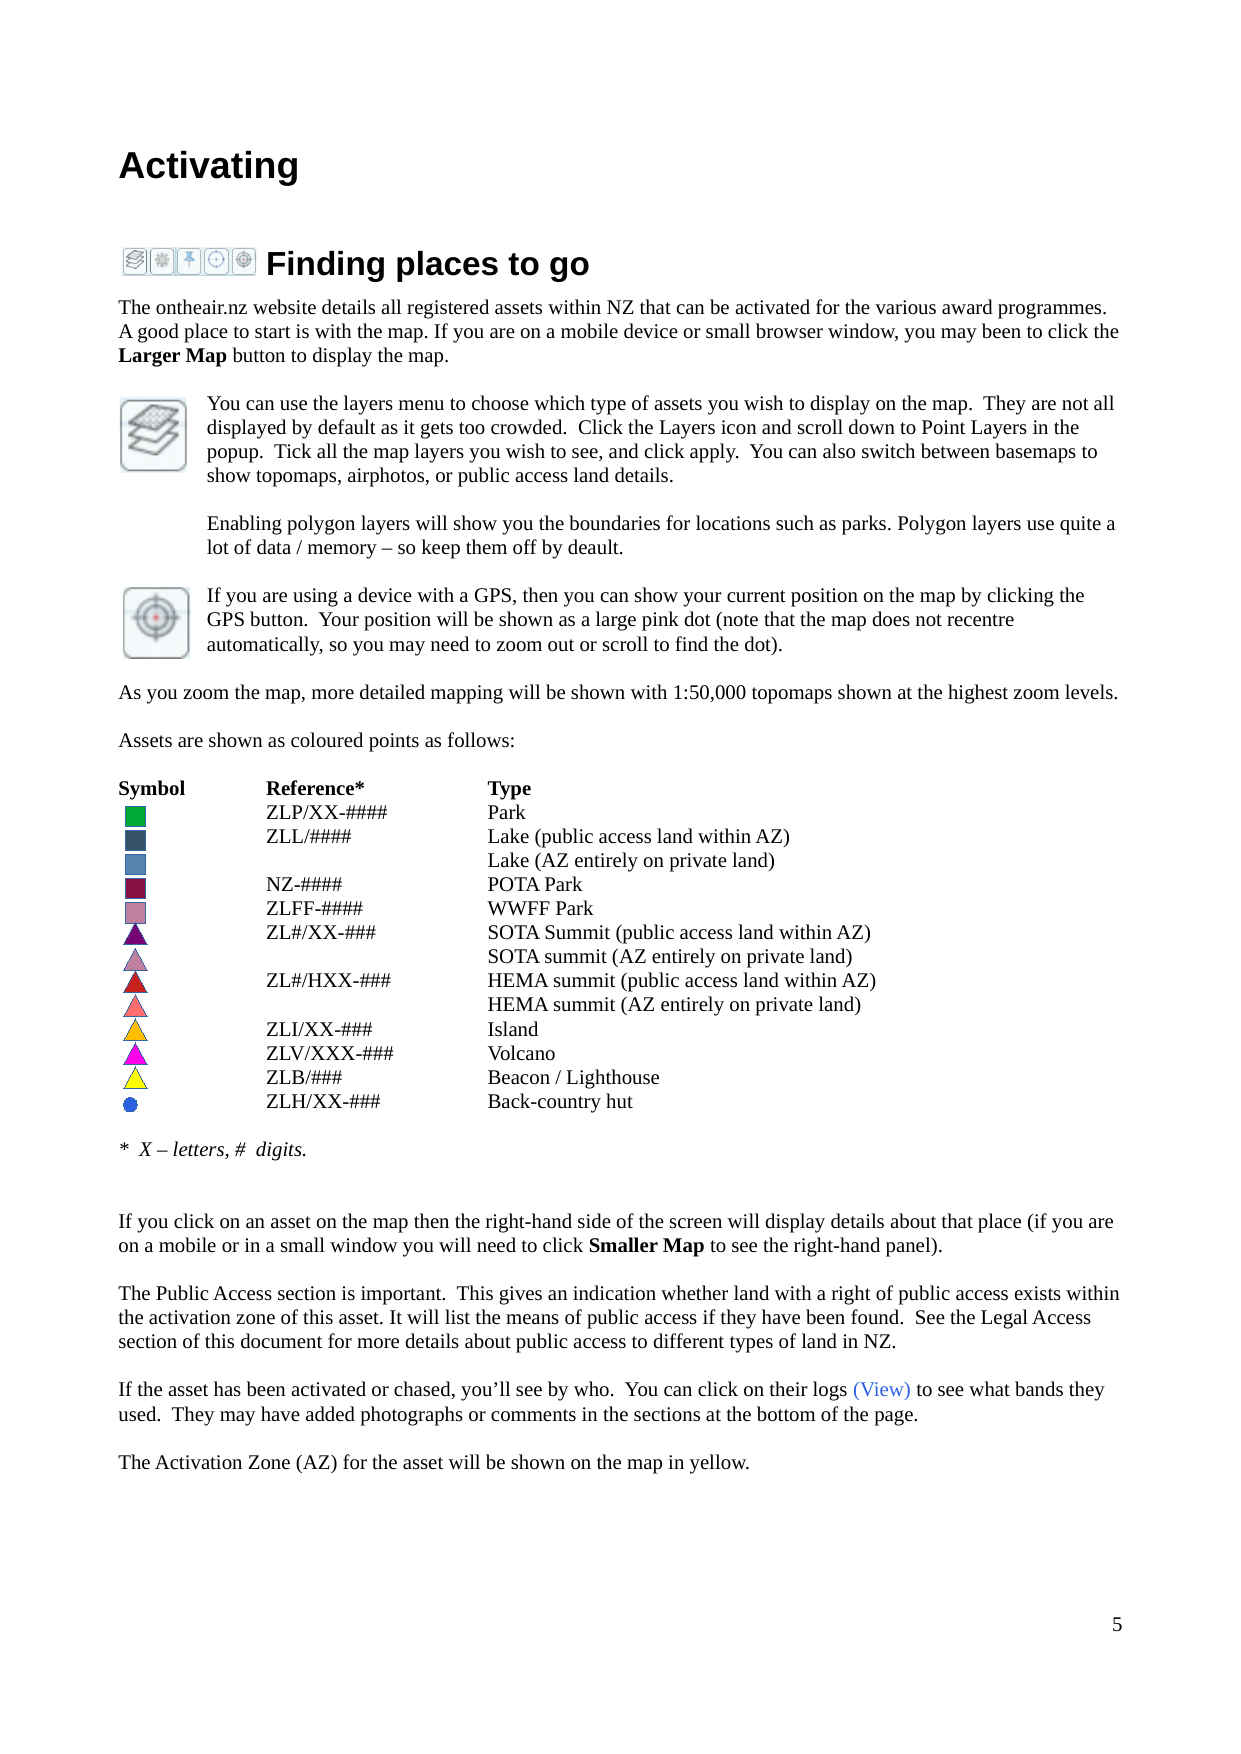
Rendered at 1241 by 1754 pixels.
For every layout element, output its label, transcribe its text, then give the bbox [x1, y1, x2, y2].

text ZLP/XX-#### Park [118, 800, 1122, 824]
picture [123, 587, 191, 659]
text * X – letters, # digits. [118, 1137, 1122, 1161]
text The Public Access section is important. This gives an indication whether land with a right of public access exists within the activation zone of this asset. It will list the means of public access if they have been found. See the Legal Access section of this document for more details about public access to different types of land in NZ. [118, 1281, 1122, 1353]
text Assets are shown as coloured points as follows: [118, 728, 1122, 752]
text As you zoom the map, more detailed mapping will be shown with 1:50,000 topomaps shown at the highest zoom levels. [118, 679, 1122, 704]
picture [119, 397, 187, 473]
text The ontheair.nz website details all registered assets within NZ that can be activated for the various award programmes. A good place to start is with the map. If you are on a mobile device or small browser window, you may been to click the Larger Map button to display the map. [118, 294, 1122, 367]
text ZLI/XX-### Island [118, 1016, 1122, 1041]
text HEMA summit (AZ entirely on private land) [118, 992, 1122, 1016]
text The Activation Zone (AZ) for the asset will be shown on the map in yellow. [118, 1449, 1122, 1474]
text SOTA summit (AZ entirely on private land) [118, 944, 1122, 968]
text Enabling polygon layers will show you the boundaries for locations such as parks. Polygon layers use quite a lot of data / memory – so keep them off by deault. [207, 511, 1122, 559]
text Symbol Reference* Type [118, 776, 1122, 800]
subtitle Finding places to go [118, 244, 1122, 282]
text ZLH/XX-### Back-country hut [118, 1089, 1122, 1113]
text ZL#/XX-### SOTA Summit (public access land within AZ) [137, 920, 1122, 944]
text You can use the layers menu to choose which type of assets you wish to display on the map. They are not all displayed by default as it gets too crowded. Click the Layers icon and scroll down to Point Layers in the popup. Tick all the map layers you wish to see, and click apply. You can also switch between basemaps to show topomaps, airphotos, or public access land details. [207, 391, 1122, 487]
text NZ-#### POTA Park [118, 872, 1122, 896]
text ZL#/HXX-### HEMA summit (public access land within AZ) [137, 968, 1122, 992]
picture [121, 247, 257, 276]
text ZLV/XXX-### Volcano [118, 1041, 1122, 1064]
subtitle Activating [118, 143, 1122, 186]
text If the asset has been activated or chased, you’ll see by who. You can click on their logs (View) to see what bands they used. They may have added photographs or comments in the sections at the bottom of the page. [118, 1377, 1122, 1426]
text ZLFF-#### WWFF Park [118, 896, 1122, 920]
text If you are using a device with a GPS, then you can show your current position on the map by clicking the GPS button. Your position will be shown as a large pink dot (note that the map does not recentre automatically, so you may need to zoom out or scroll to find the dot). [207, 583, 1122, 656]
text ZLB/### Beacon / Lighthouse [118, 1064, 1122, 1089]
text Lake (AZ entirely on private land) [118, 848, 1122, 872]
text If you click on an asset on the map then the right-hand side of the screen will display details about that place (if you are on a mobile or in a small window you will need to click Smaller Map to see the right-hand panel). [118, 1209, 1122, 1257]
text ZLL/#### Lake (public access land within AZ) [118, 824, 1122, 848]
